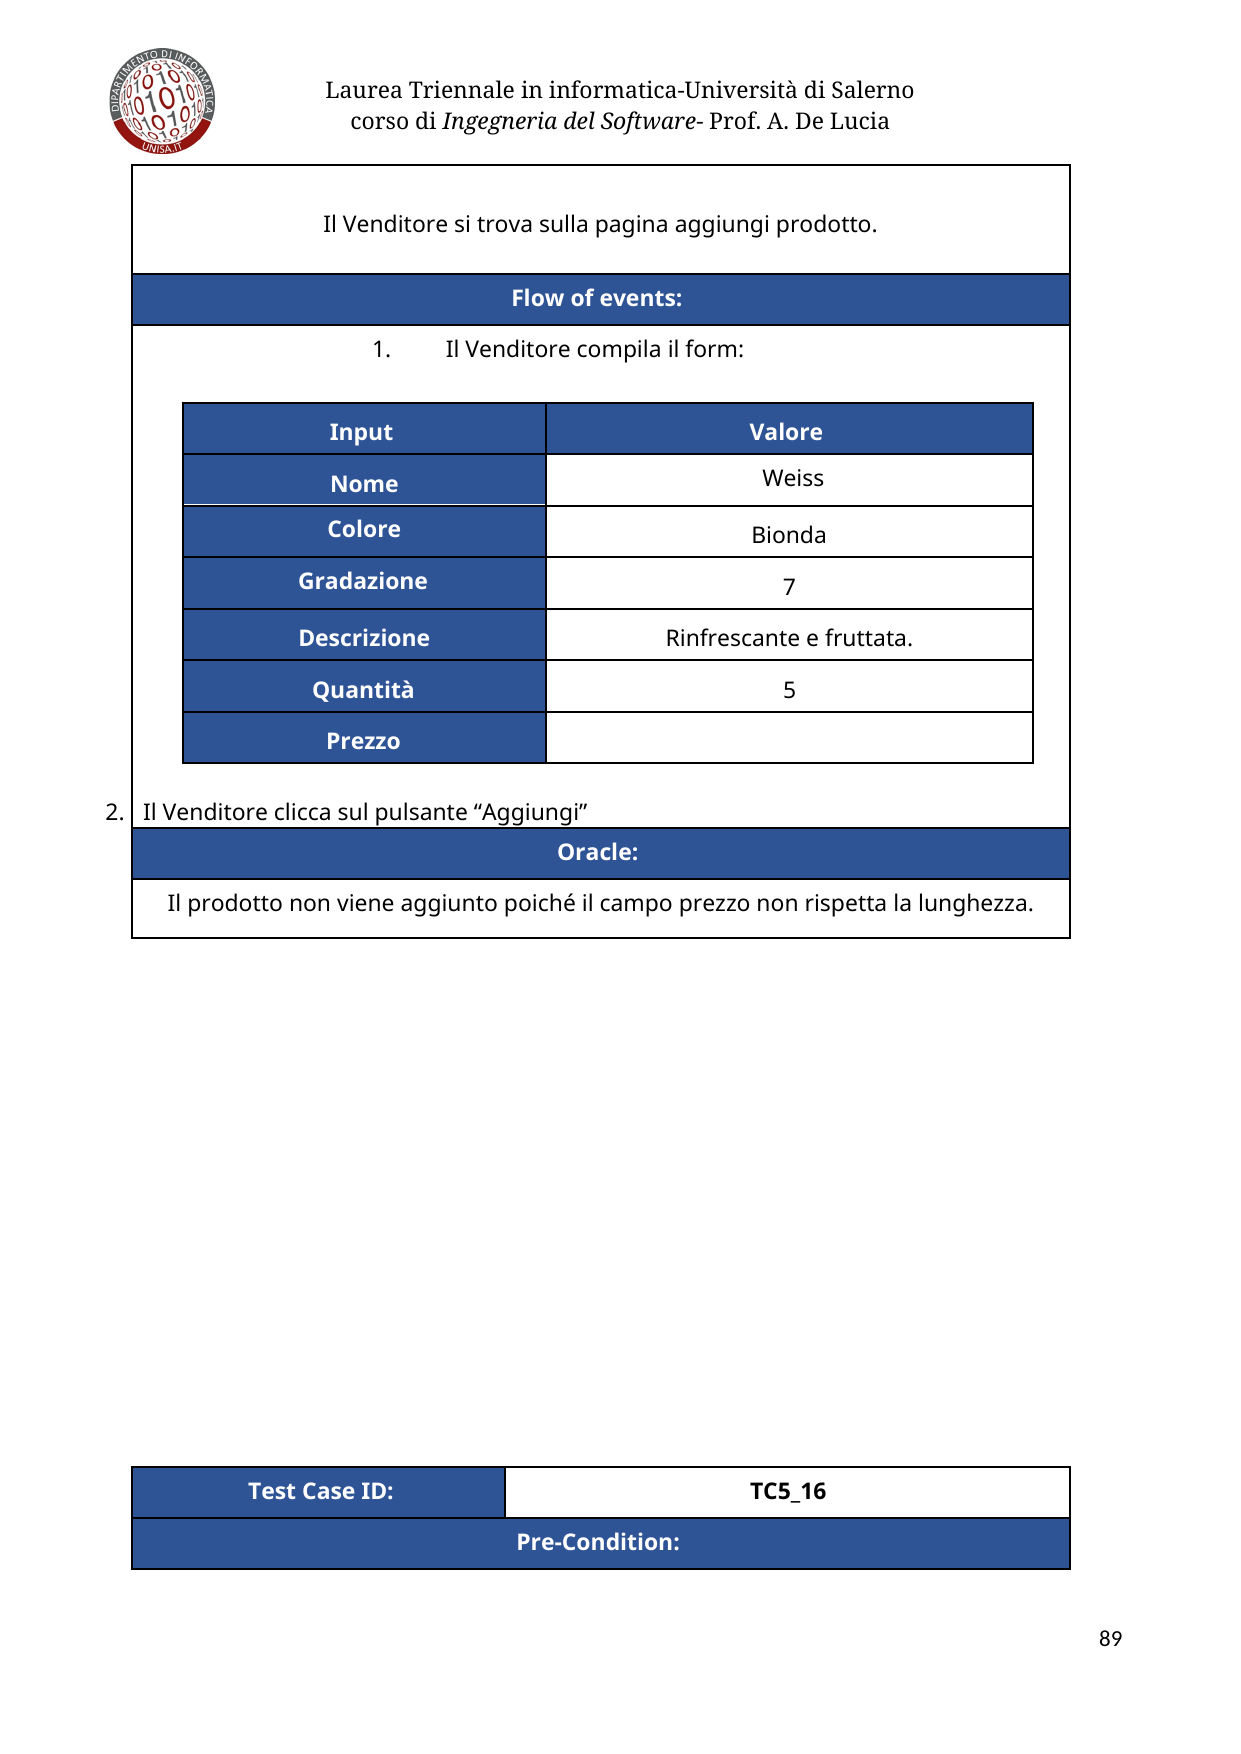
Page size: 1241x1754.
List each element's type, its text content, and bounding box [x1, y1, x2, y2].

table_cell Flow of events: [133, 275, 1069, 324]
table_header Valore [547, 404, 1032, 453]
table_cell Rinfrescante e fruttata. [547, 610, 1032, 659]
table_header TC5_16 [506, 1468, 1069, 1517]
table_cell Oracle: [133, 829, 1069, 878]
table_cell Il Venditore si trova sulla pagina aggiungi prodotto. [133, 166, 1069, 273]
table_cell Il Venditore compila il form: Il Venditore clicca sul pulsante “Aggiungi” [133, 326, 1069, 827]
table_cell Quantità [184, 661, 545, 711]
table_cell Prezzo [184, 713, 545, 762]
table_cell 5 [547, 661, 1032, 711]
table_cell Nome [184, 455, 545, 504]
table_cell Bionda [547, 507, 1032, 556]
table_cell Il prodotto non viene aggiunto poiché il campo prezzo non rispetta la lunghezza. [133, 880, 1069, 937]
table_cell Weiss [547, 455, 1032, 504]
table_cell 7 [547, 558, 1032, 608]
table_header Input [184, 404, 545, 453]
table_cell Gradazione [184, 558, 545, 608]
table_cell Pre-Condition: [133, 1519, 1069, 1568]
table_header Test Case ID: [133, 1468, 504, 1517]
table_cell Colore [184, 507, 545, 556]
table_cell [547, 713, 1032, 762]
table_cell Descrizione [184, 610, 545, 659]
